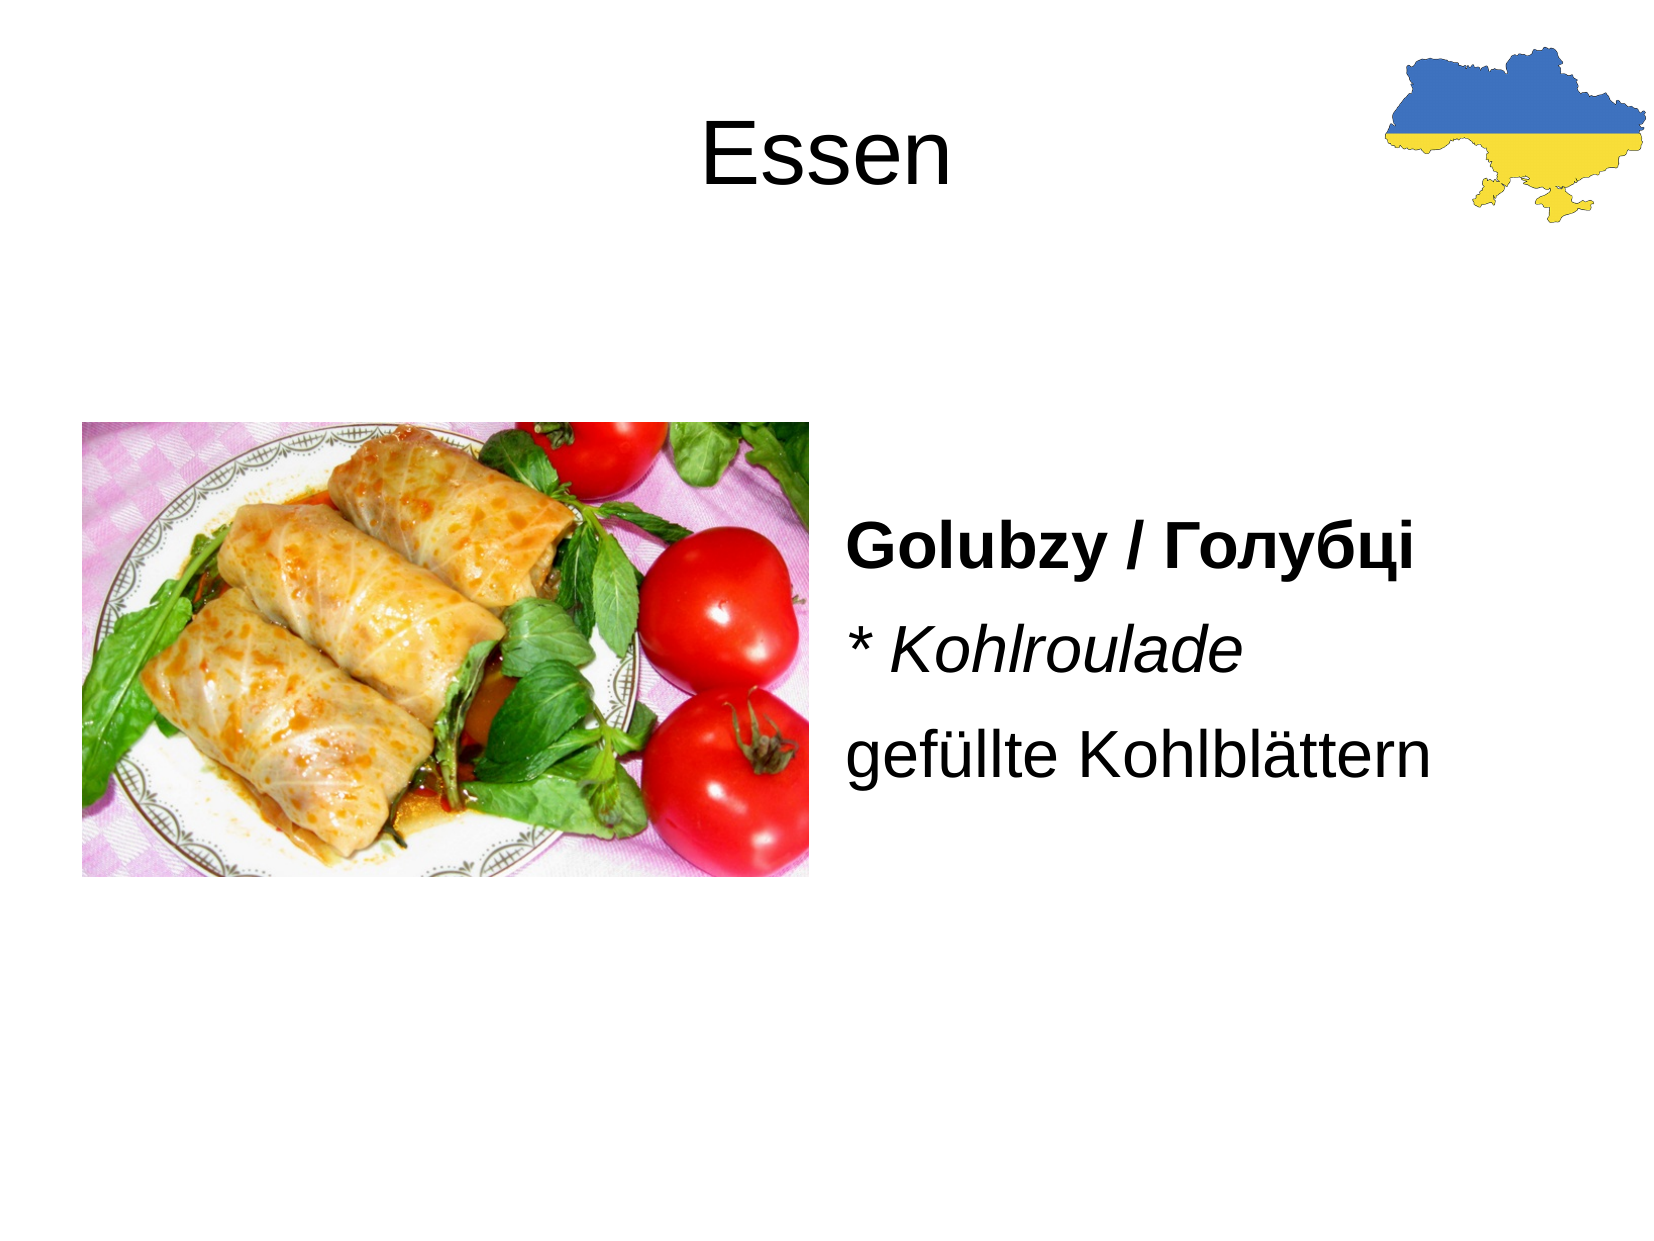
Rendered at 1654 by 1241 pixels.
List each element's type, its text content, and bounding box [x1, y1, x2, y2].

picture [82, 422, 809, 877]
picture [1379, 0, 1653, 270]
title Essen [82, 49, 1379, 257]
list Golubzy / Голубці * Kohlroulade gefüllte Kohlblättern [845, 290, 1572, 1010]
